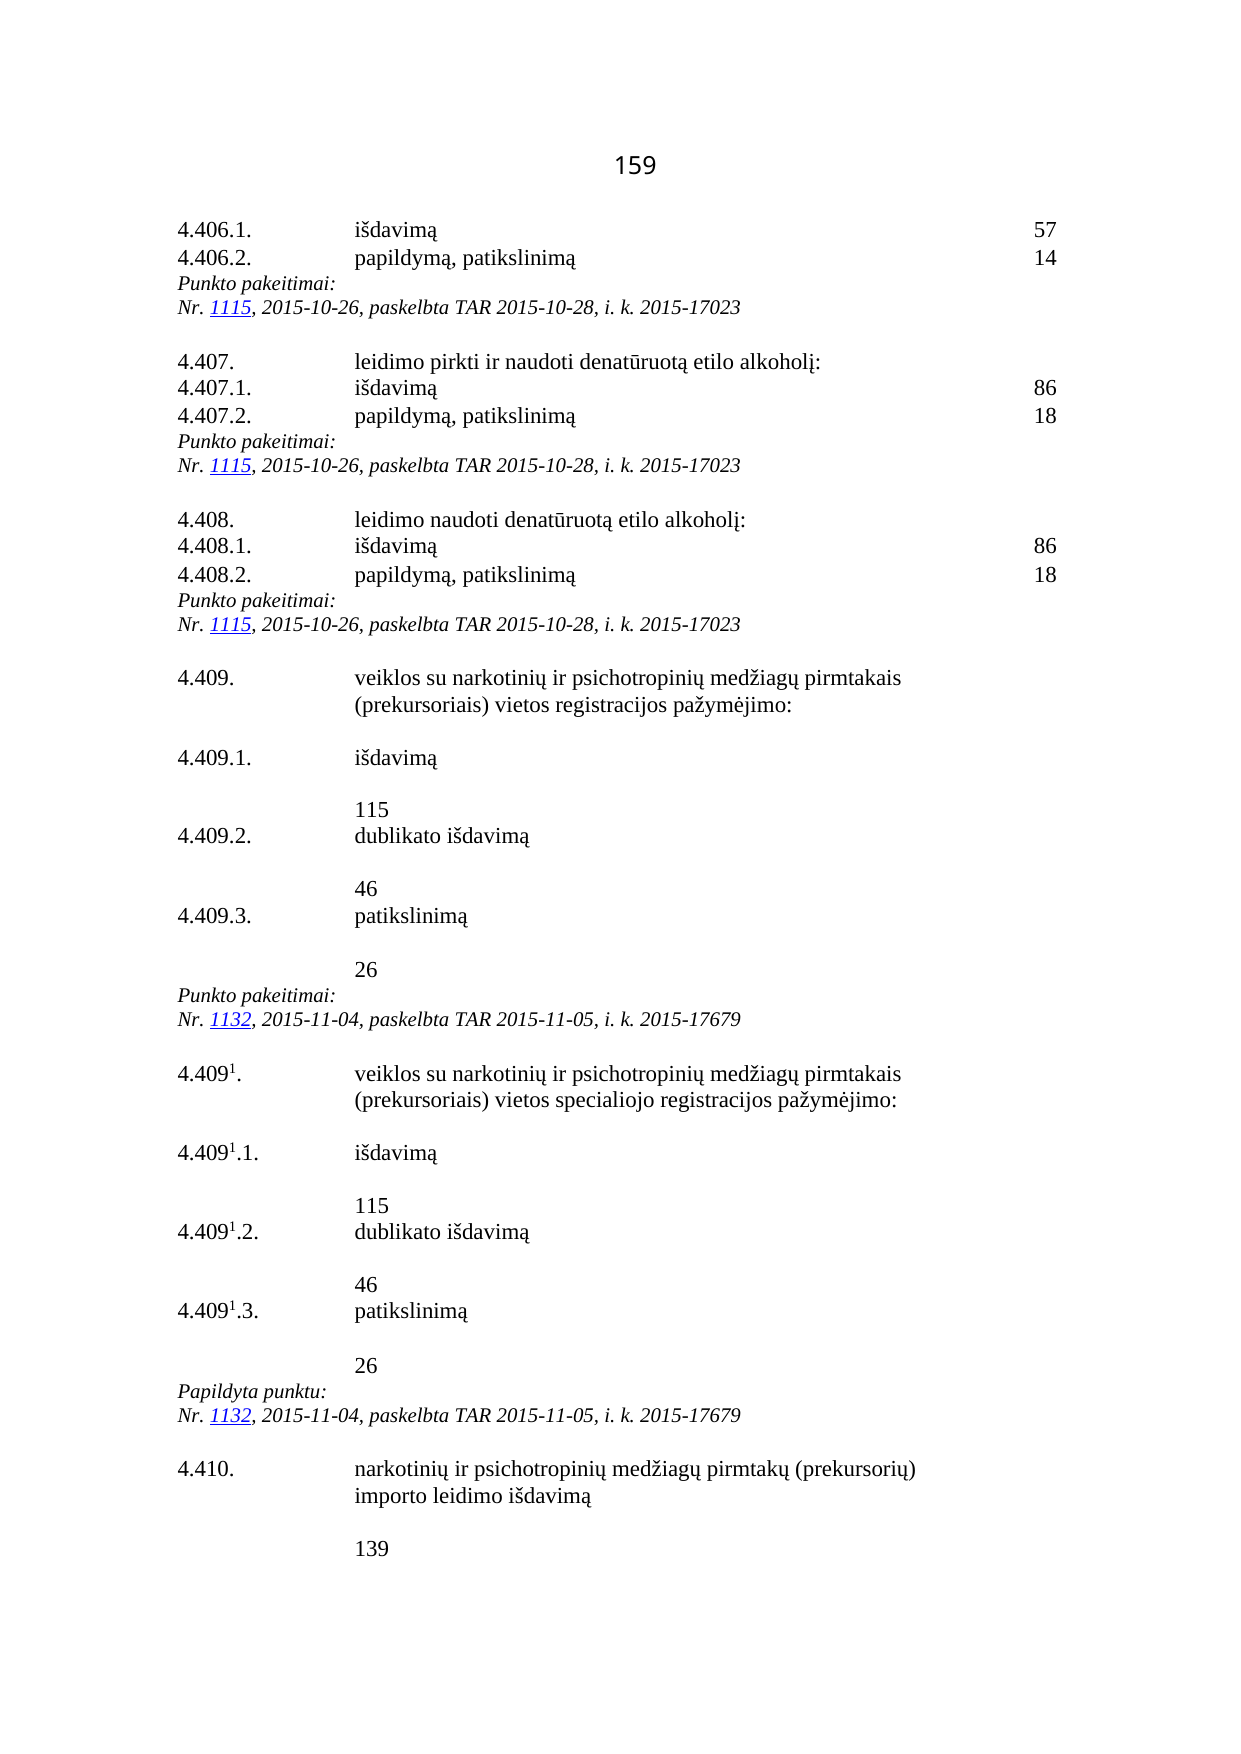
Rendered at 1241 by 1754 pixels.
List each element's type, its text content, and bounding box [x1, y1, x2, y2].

text 4.4091.2. dublikato išdavimą 46 [177, 1218, 945, 1297]
text Nr. 1115, 2015-10-26, paskelbta TAR 2015-10-28, i. k. 2015-17023 [177, 612, 1093, 636]
text 4.407.1. išdavimą 86 [177, 374, 1093, 401]
text 4.408.1. išdavimą 86 [177, 532, 1093, 559]
text Punkto pakeitimai: [177, 271, 1093, 295]
text Nr. 1115, 2015-10-26, paskelbta TAR 2015-10-28, i. k. 2015-17023 [177, 453, 1093, 477]
text Punkto pakeitimai: [177, 588, 1093, 612]
text 4.4091. veiklos su narkotinių ir psichotropinių medžiagų pirmtakais (prekursoriais) vietos specialiojo registracijos pažymėjimo: [177, 1060, 945, 1139]
text 4.409.3. patikslinimą 26 [177, 902, 945, 983]
text 4.407. leidimo pirkti ir naudoti denatūruotą etilo alkoholį: [177, 348, 1093, 374]
text 4.406.2. papildymą, patikslinimą 14 [177, 242, 1093, 271]
text 4.409. veiklos su narkotinių ir psichotropinių medžiagų pirmtakais (prekursoriais) vietos registracijos pažymėjimo: [177, 664, 945, 743]
text importo leidimo išdavimą 139 [354, 1482, 945, 1561]
text 4.407.2. papildymą, patikslinimą 18 [177, 401, 1093, 429]
text 4.4091.3. patikslinimą 26 [177, 1297, 945, 1379]
text Punkto pakeitimai: [177, 429, 1093, 453]
text Nr. 1115, 2015-10-26, paskelbta TAR 2015-10-28, i. k. 2015-17023 [177, 295, 1093, 319]
text Nr. 1132, 2015-11-04, paskelbta TAR 2015-11-05, i. k. 2015-17679 [177, 1007, 1093, 1031]
text Punkto pakeitimai: [177, 983, 1093, 1007]
text 4.409.2. dublikato išdavimą 46 [177, 823, 945, 902]
text 4.410. narkotinių ir psichotropinių medžiagų pirmtakų (prekursorių) [177, 1456, 945, 1482]
text 4.4091.1. išdavimą 115 [177, 1139, 945, 1218]
text Nr. 1132, 2015-11-04, paskelbta TAR 2015-11-05, i. k. 2015-17679 [177, 1403, 1093, 1427]
text 4.406.1. išdavimą 57 [177, 216, 1093, 242]
text Papildyta punktu: [177, 1379, 1093, 1403]
text 4.408.2. papildymą, patikslinimą 18 [177, 559, 1093, 588]
text 4.408. leidimo naudoti denatūruotą etilo alkoholį: [177, 506, 1093, 532]
text 4.409.1. išdavimą 115 [177, 743, 945, 823]
